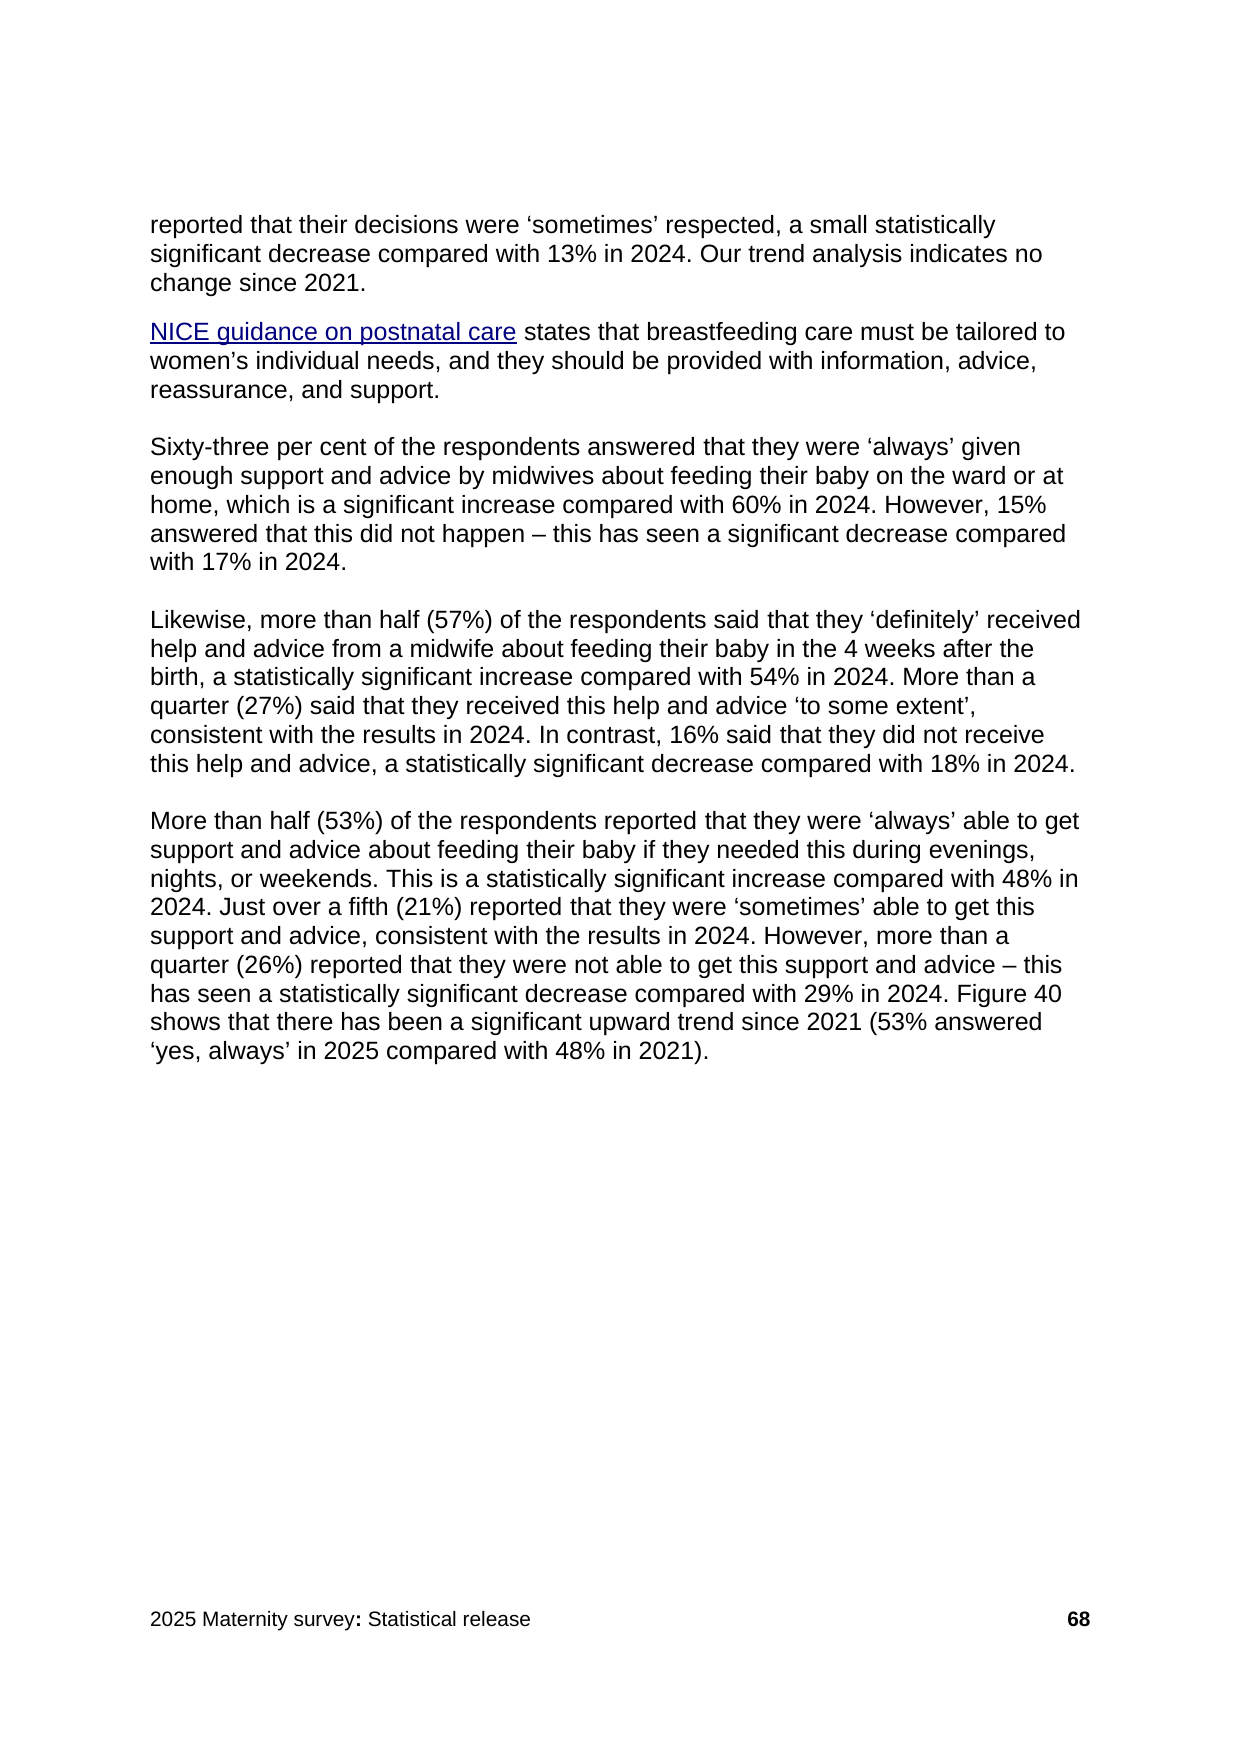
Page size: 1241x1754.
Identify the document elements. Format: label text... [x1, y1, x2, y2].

text reported that their decisions were ‘sometimes’ respected, a small statistically significant decrease compared with 13% in 2024. Our trend analysis indicates no change since 2021. [150, 210, 1090, 297]
text Sixty-three per cent of the respondents answered that they were ‘always’ given enough support and advice by midwives about feeding their baby on the ward or at home, which is a significant increase compared with 60% in 2024. However, 15% answered that this did not happen – this has seen a significant decrease compared with 17% in 2024. [150, 432, 1090, 576]
text Likewise, more than half (57%) of the respondents said that they ‘definitely’ received help and advice from a midwife about feeding their baby in the 4 weeks after the birth, a statistically significant increase compared with 54% in 2024. More than a quarter (27%) said that they received this help and advice ‘to some extent’, consistent with the results in 2024. In contrast, 16% said that they did not receive this help and advice, a statistically significant decrease compared with 18% in 2024. [150, 605, 1090, 777]
text More than half (53%) of the respondents reported that they were ‘always’ able to get support and advice about feeding their baby if they needed this during evenings, nights, or weekends. This is a statistically significant increase compared with 48% in 2024. Just over a fifth (21%) reported that they were ‘sometimes’ able to get this support and advice, consistent with the results in 2024. However, more than a quarter (26%) reported that they were not able to get this support and advice – this has seen a statistically significant decrease compared with 29% in 2024. Figure 40 shows that there has been a significant upward trend since 2021 (53% answered ‘yes, always’ in 2025 compared with 48% in 2021). [150, 806, 1090, 1065]
text NICE guidance on postnatal care states that breastfeeding care must be tailored to women’s individual needs, and they should be provided with information, advice, reassurance, and support. [150, 317, 1090, 404]
